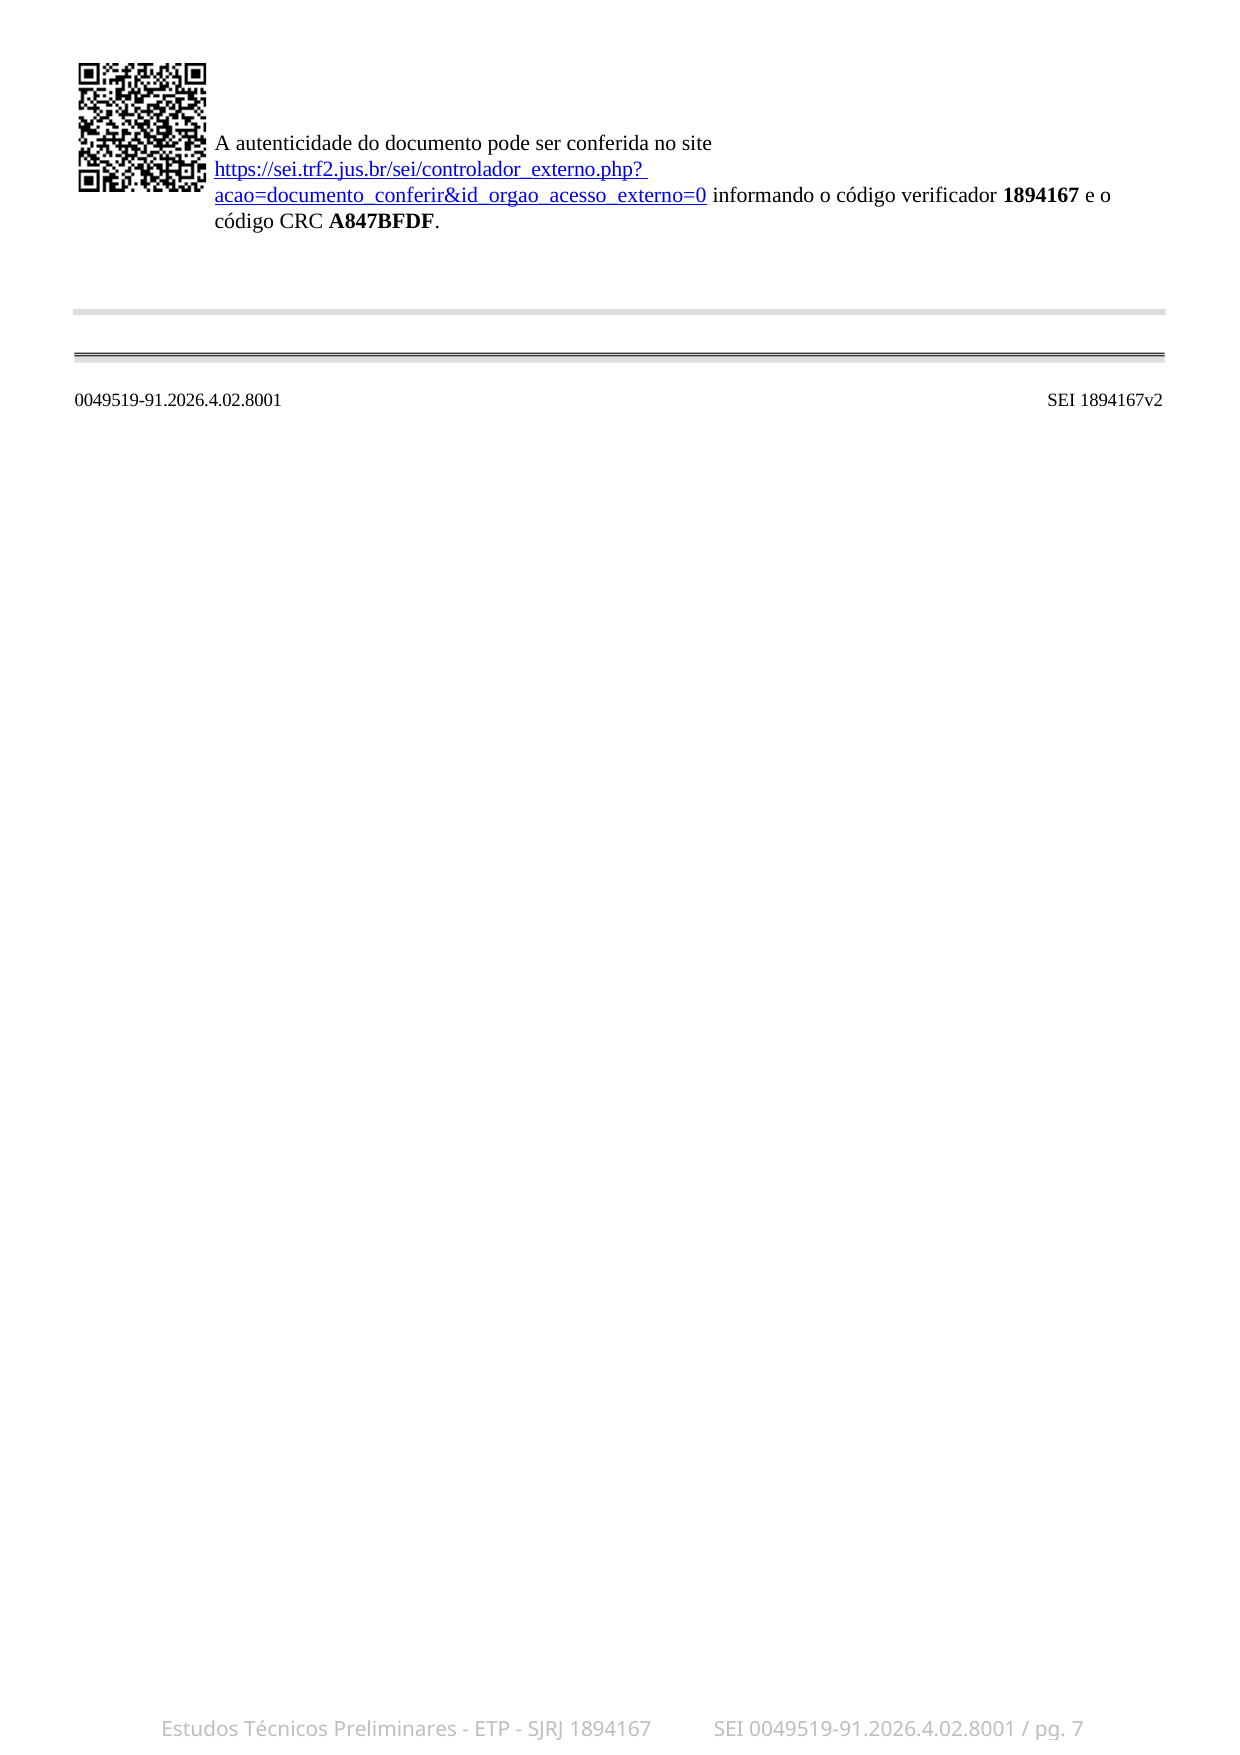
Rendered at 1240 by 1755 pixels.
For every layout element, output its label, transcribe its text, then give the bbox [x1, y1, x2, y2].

text 0049519-91.2026.4.02.8001 SEI 1894167v2 [74, 389, 1181, 411]
text A autenticidade do documento pode ser conferida no site https://sei.trf2.jus.br/sei/controlador_externo.php? acao=documento_conferir&id_orgao_acesso_externo=0 informando o código verificador 1894167 e o código CRC A847BFDF. [214, 130, 1121, 233]
